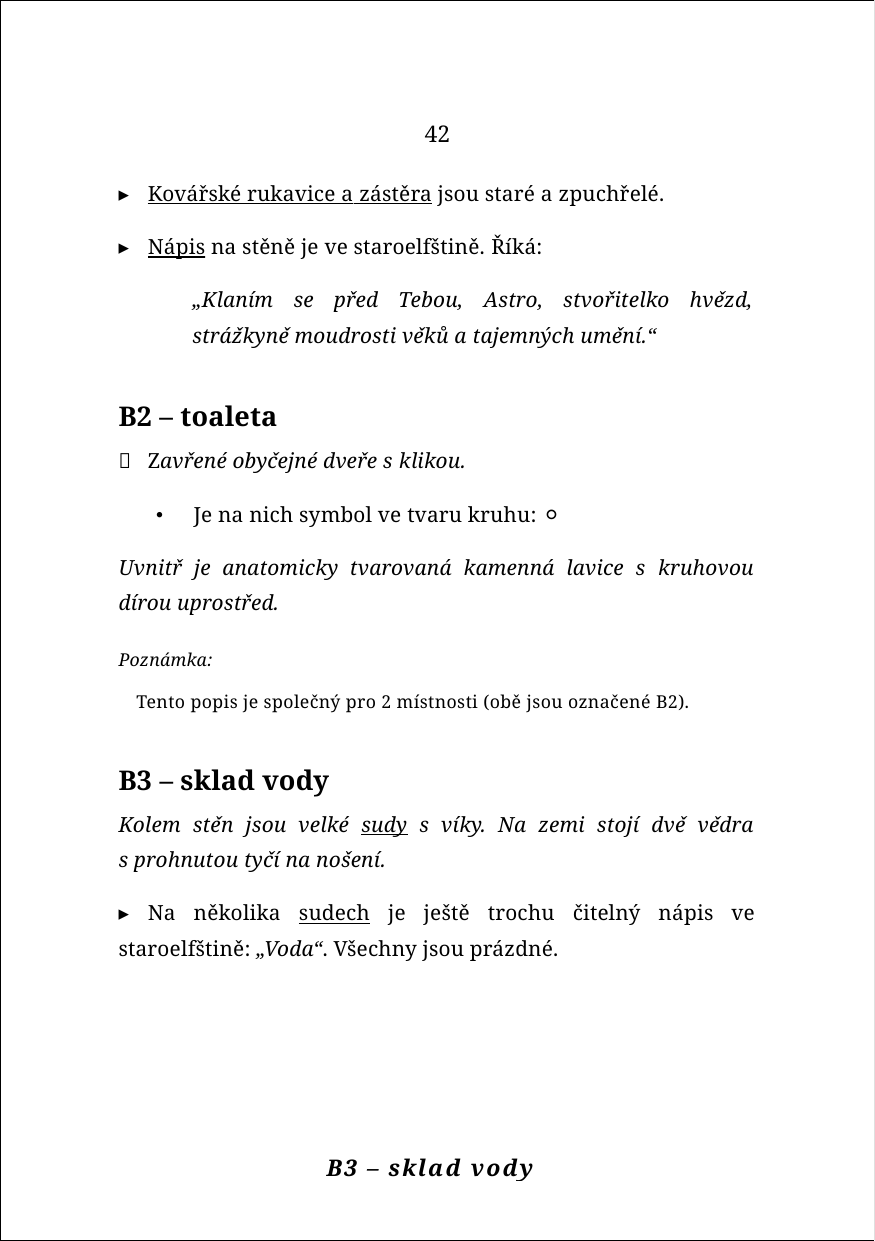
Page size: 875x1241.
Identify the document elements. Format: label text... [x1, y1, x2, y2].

text Tento popis je společný pro 2 místnosti (obě jsou označené B2). [136, 689, 756, 714]
subtitle B3 – sklad vody [118, 761, 756, 798]
text ▸ Nápis na stěně je ve staroelfštině. Říká: [118, 232, 756, 261]
list Je na nich symbol ve tvaru kruhu: ⚪ [156, 500, 756, 528]
text Poznámka: [118, 648, 756, 672]
text ▸ Na několika sudech je ještě trochu čitelný nápis ve staroelfštině: „Voda“. Všechny jsou prázdné. [118, 898, 756, 962]
text Kolem stěn jsou velké sudy s⁠ víky. Na zemi stojí dvě vědra s⁠ prohnutou tyčí na nošení. [118, 810, 756, 874]
text ▸ Kovářské rukavice a⁠ zástěra jsou staré a⁠ zpuchřelé. [118, 179, 756, 207]
text „Klaním se před Tebou, Astro, stvořitelko hvězd, strážkyně moudrosti věků a⁠ tajemných umění.“ [192, 285, 756, 349]
subtitle B2 – toaleta [118, 398, 756, 435]
text Uvnitř je anatomicky tvarovaná kamenná lavice s⁠ kruhovou dírou uprostřed. [118, 553, 756, 617]
text 🚪 Zavřené obyčejné dveře s⁠ klikou. [118, 446, 756, 475]
